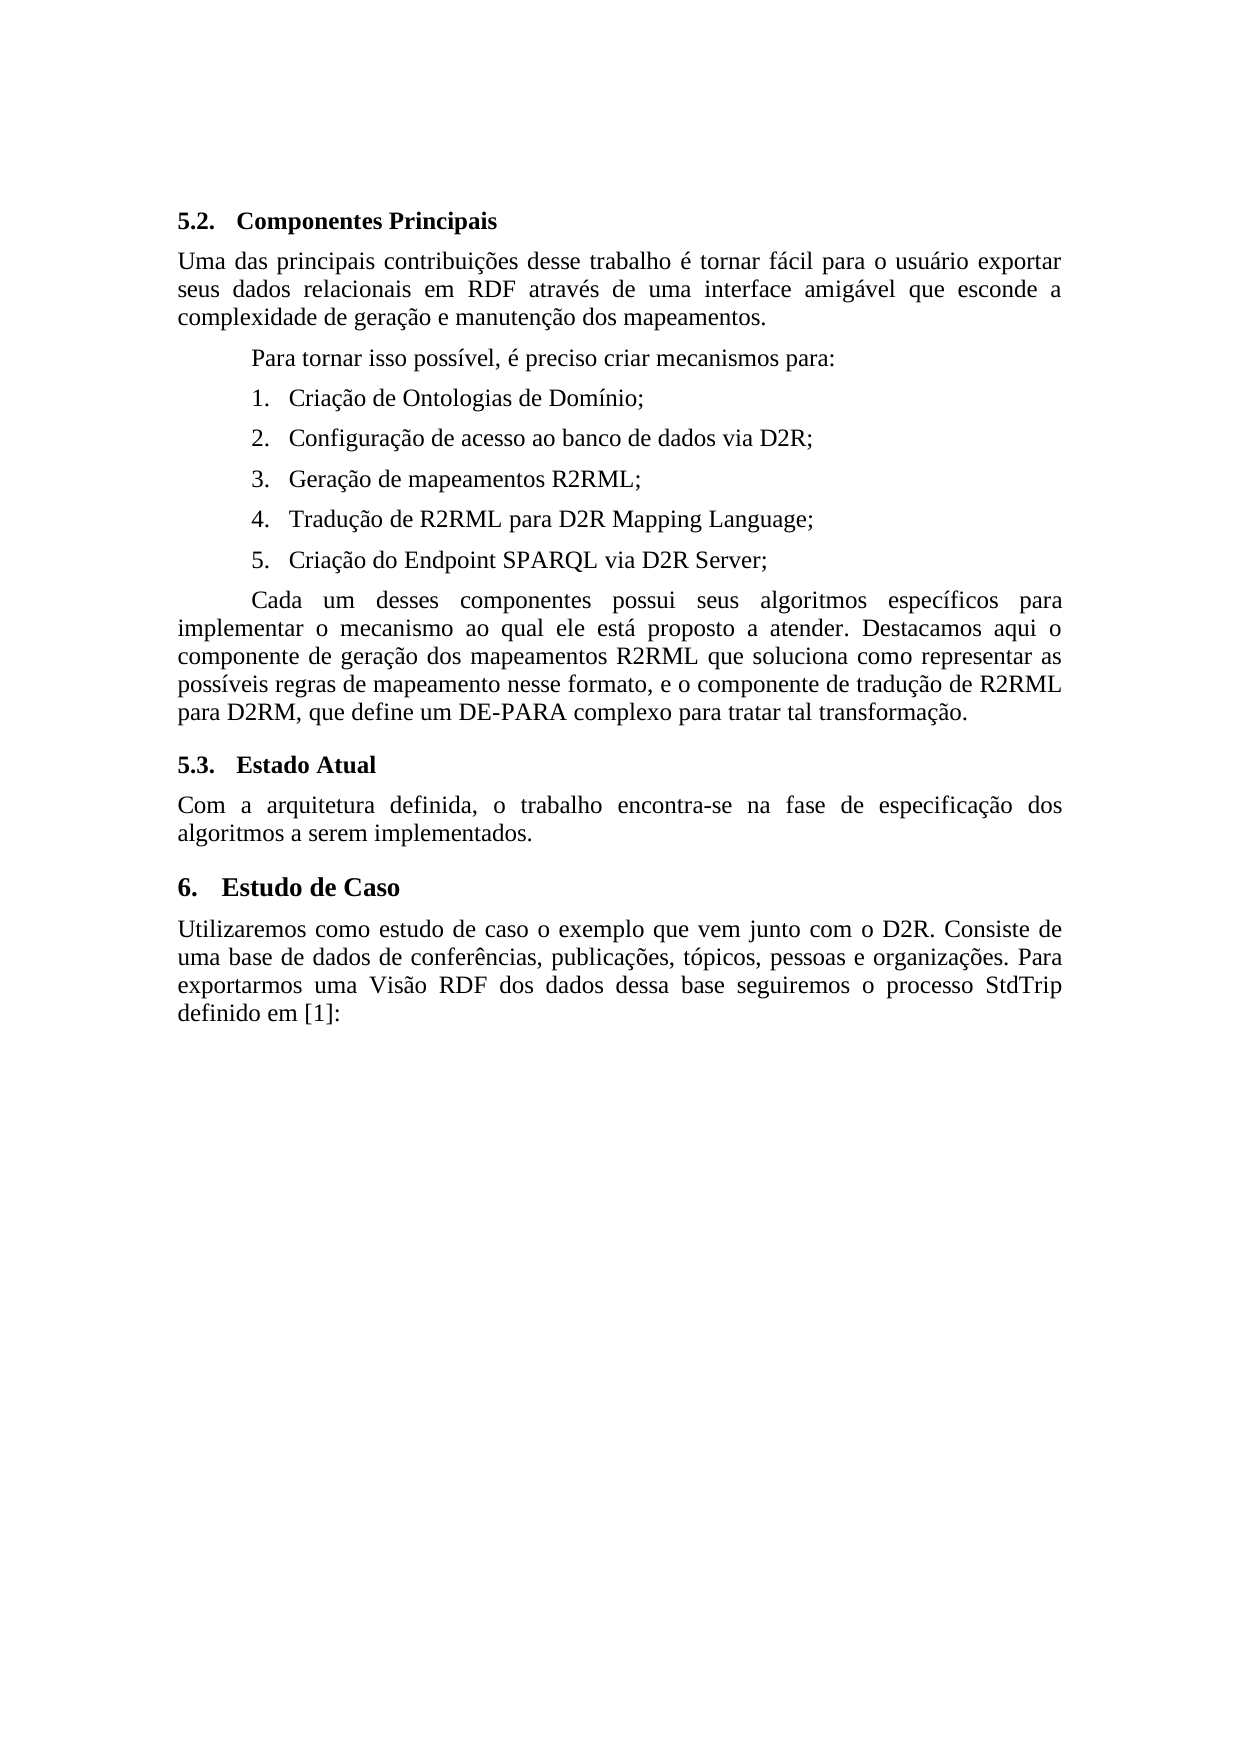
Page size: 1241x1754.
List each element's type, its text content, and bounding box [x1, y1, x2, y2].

text Com a arquitetura definida, o trabalho encontra-se na fase de especificação dos algoritmos a serem implementados. [177, 791, 1063, 847]
text Para tornar isso possível, é preciso criar mecanismos para: [177, 343, 1063, 372]
list Configuração de acesso ao banco de dados via D2R; [251, 424, 1063, 452]
list Criação de Ontologias de Domínio; [251, 384, 1063, 412]
title Estado Atual [177, 751, 1063, 779]
text Utilizaremos como estudo de caso o exemplo que vem junto com o D2R. Consiste de uma base de dados de conferências, publicações, tópicos, pessoas e organizações. Para exportarmos uma Visão RDF dos dados dessa base seguiremos o processo StdTrip definido em [1]: [177, 914, 1063, 1027]
title Componentes Principais [177, 207, 1063, 235]
list Geração de mapeamentos R2RML; [251, 465, 1063, 493]
list Criação do Endpoint SPARQL via D2R Server; [251, 546, 1063, 574]
title Estudo de Caso [177, 872, 1063, 902]
text Cada um desses componentes possui seus algoritmos específicos para implementar o mecanismo ao qual ele está proposto a atender. Destacamos aqui o componente de geração dos mapeamentos R2RML que soluciona como representar as possíveis regras de mapeamento nesse formato, e o componente de tradução de R2RML para D2RM, que define um DE-PARA complexo para tratar tal transformação. [177, 586, 1063, 726]
list Tradução de R2RML para D2R Mapping Language; [251, 505, 1063, 533]
text Uma das principais contribuições desse trabalho é tornar fácil para o usuário exportar seus dados relacionais em RDF através de uma interface amigável que esconde a complexidade de geração e manutenção dos mapeamentos. [177, 247, 1063, 331]
